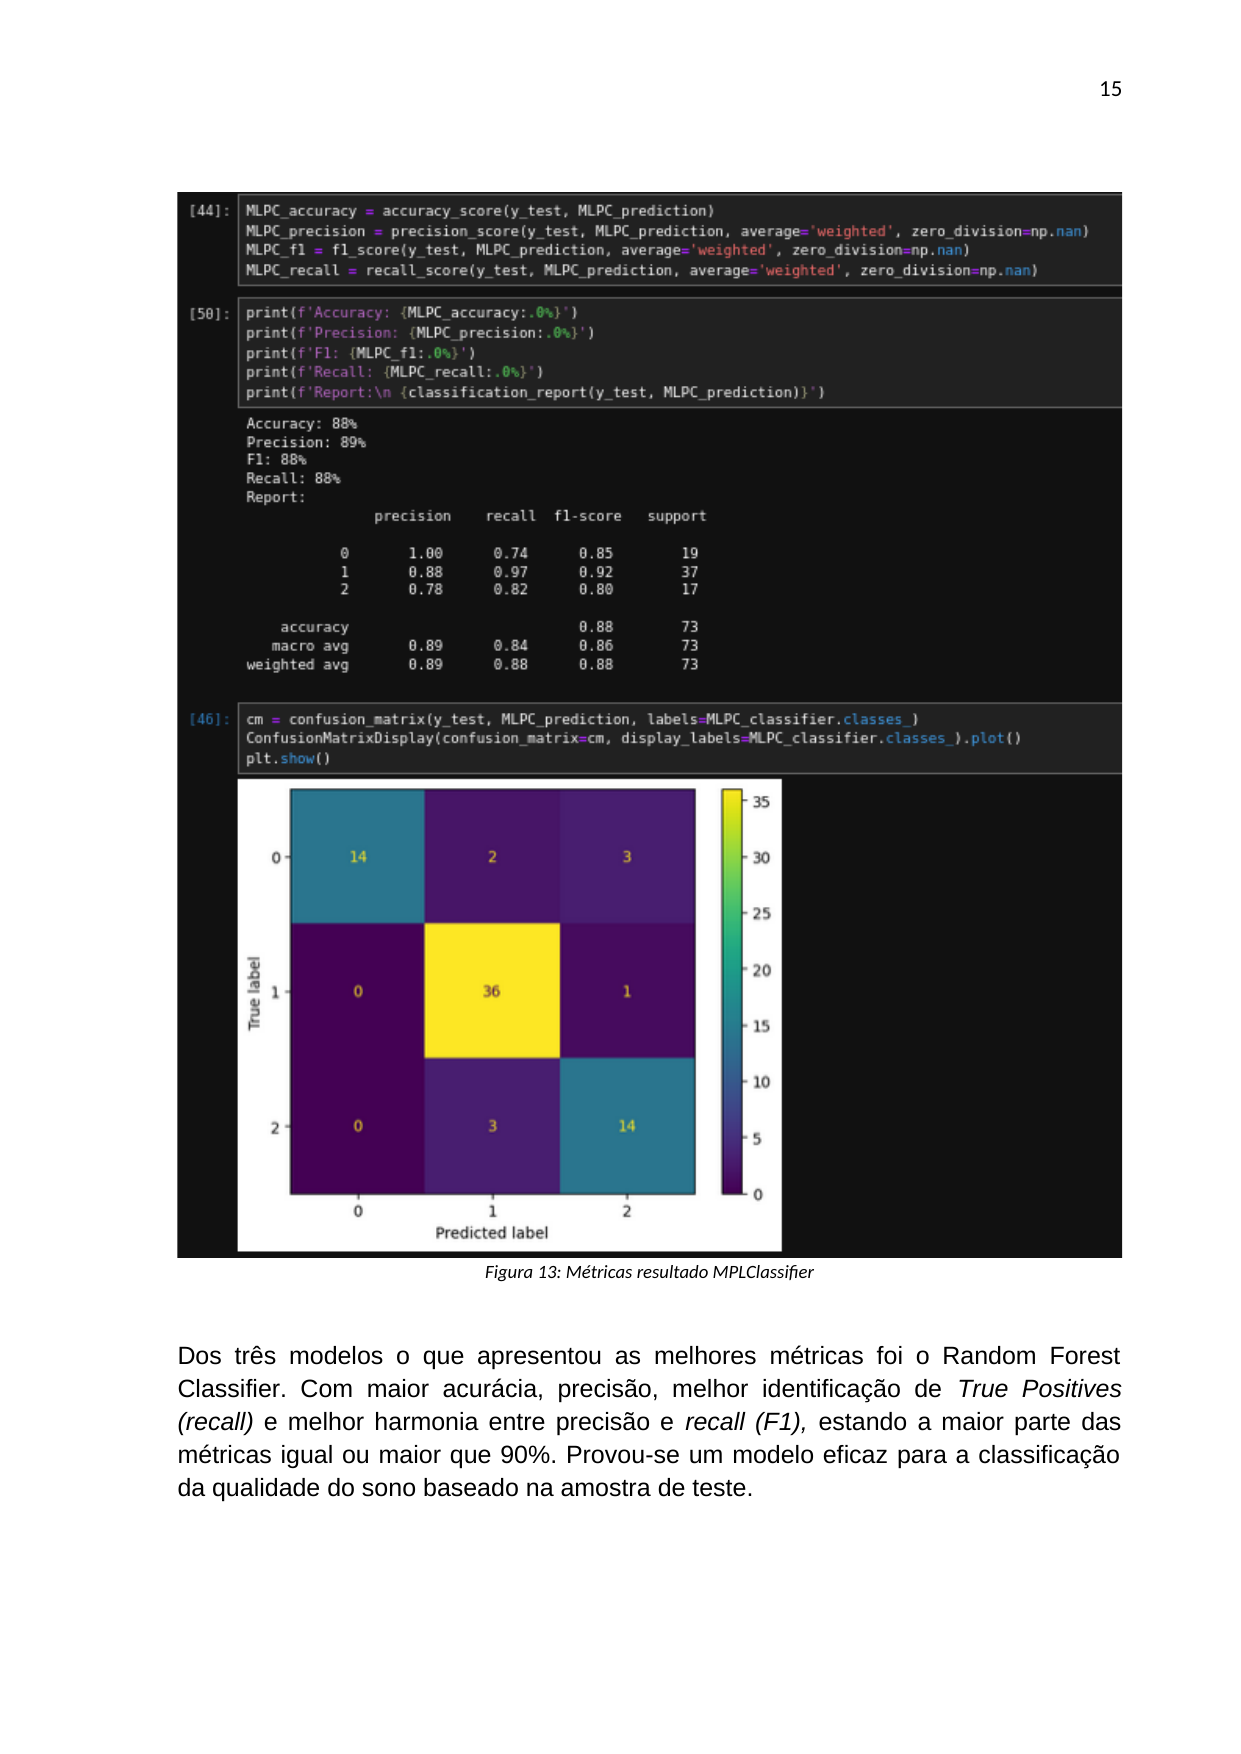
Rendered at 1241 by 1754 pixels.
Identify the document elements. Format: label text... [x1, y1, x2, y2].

text Dos três modelos o que apresentou as melhores métricas foi o Random Forest Classifier. Com maior acurácia, precisão, melhor identificação de True Positives (recall) e melhor harmonia entre precisão e recall (F1), estando a maior parte das métricas igual ou maior que 90%. Provou-se um modelo eficaz para a classificação da qualidade do sono baseado na amostra de teste. [177, 1341, 1122, 1502]
text Figura 13: Métricas resultado MPLClassifier [177, 1258, 1122, 1283]
picture [177, 192, 1123, 1258]
